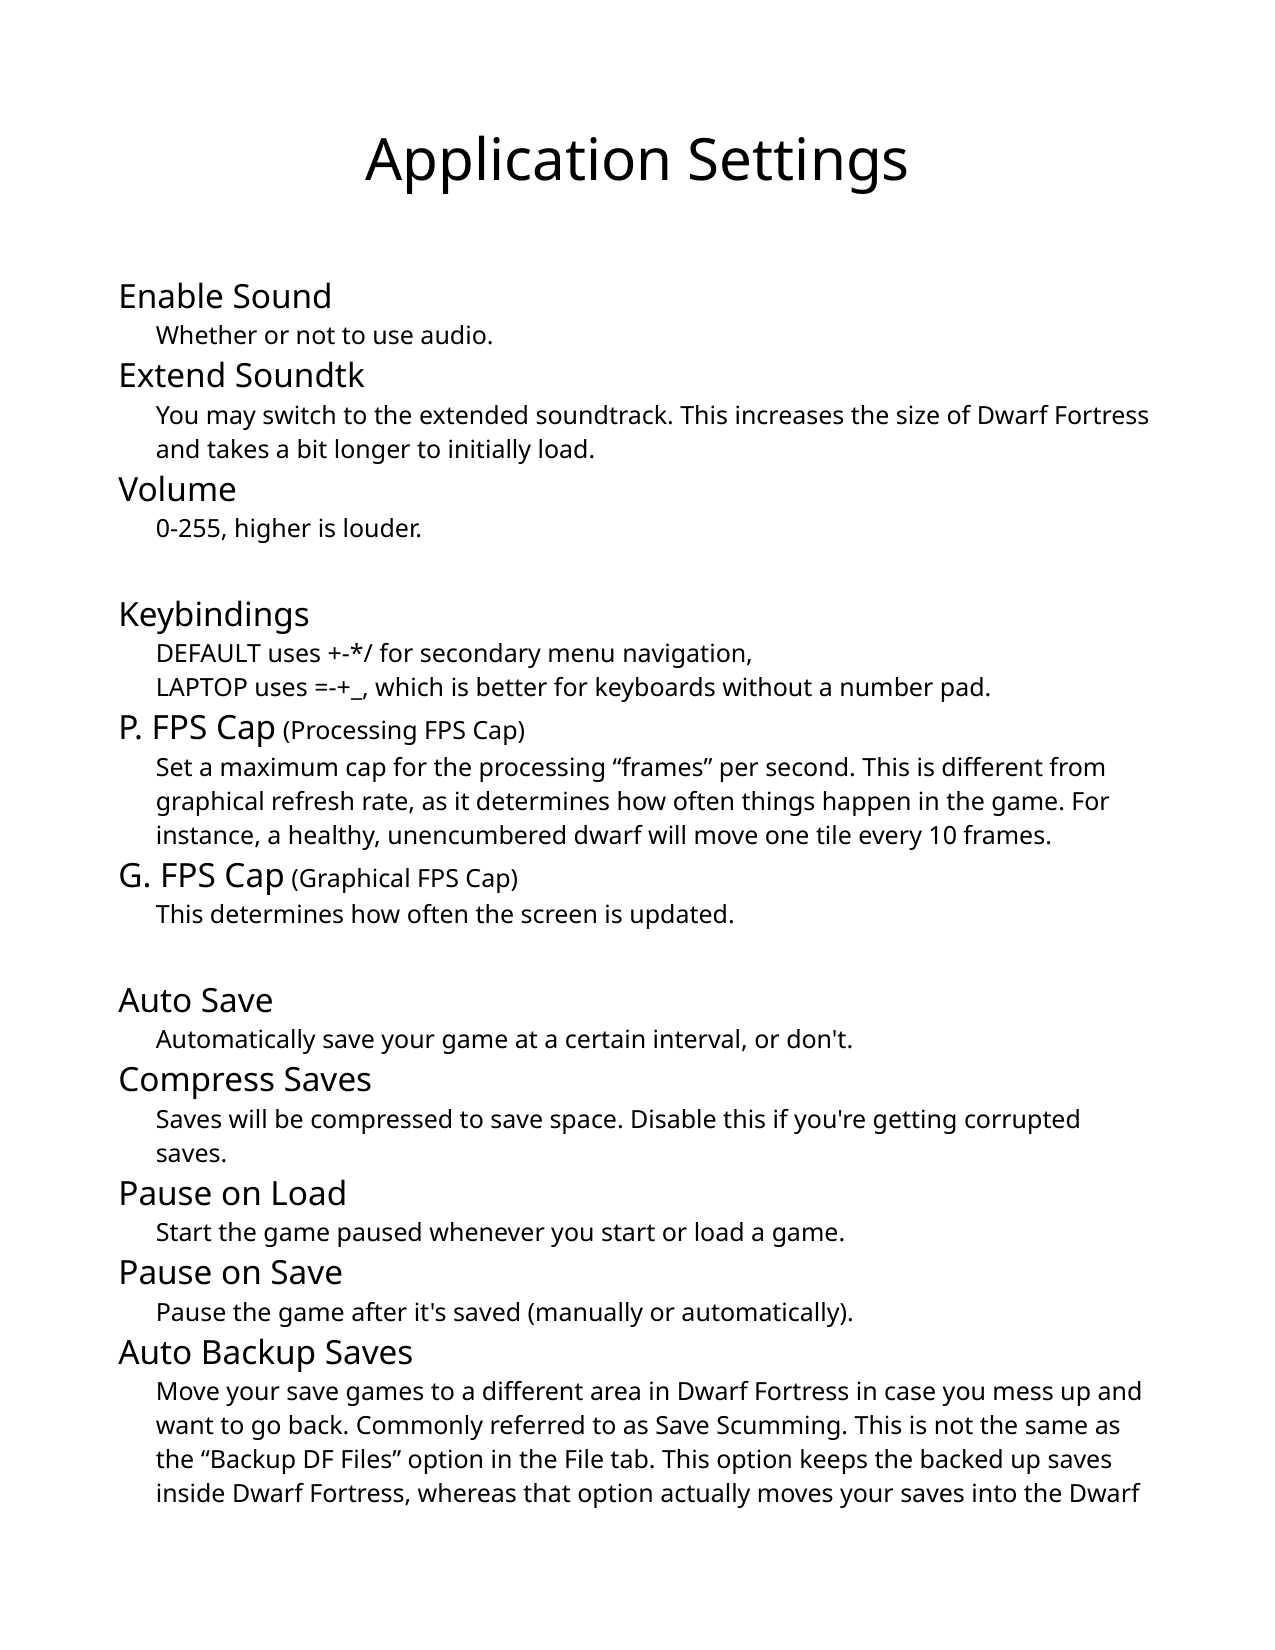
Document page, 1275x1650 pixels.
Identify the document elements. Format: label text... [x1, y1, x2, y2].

text Compress Saves [118, 1056, 1157, 1101]
text Enable Sound [118, 273, 1157, 318]
text Volume [118, 466, 1157, 511]
text Set a maximum cap for the processing “frames” per second. This is different from graphical refresh rate, as it determines how often things happen in the game. For instance, a healthy, unencumbered dwarf will move one tile every 10 frames. [156, 749, 1157, 852]
subtitle Application Settings [118, 118, 1157, 198]
text DEFAULT uses +-*/ for secondary menu navigation, [156, 636, 1157, 670]
text Auto Backup Saves [118, 1328, 1157, 1374]
text 0-255, higher is louder. [156, 511, 1157, 545]
text You may switch to the extended soundtrack. This increases the size of Dwarf Fortress and takes a bit longer to initially load. [156, 397, 1157, 466]
text Pause on Save [118, 1249, 1157, 1294]
text Auto Save [118, 977, 1157, 1022]
text G. FPS Cap (Graphical FPS Cap) [118, 852, 1157, 897]
text Pause the game after it's saved (manually or automatically). [156, 1294, 1157, 1328]
text This determines how often the screen is updated. [156, 897, 1157, 931]
text Automatically save your game at a certain interval, or don't. [156, 1022, 1157, 1056]
text Extend Soundtk [118, 352, 1157, 397]
text Whether or not to use audio. [156, 318, 1157, 352]
text Keybindings [118, 591, 1157, 636]
text LAPTOP uses =-+_, which is better for keyboards without a number pad. [156, 670, 1157, 704]
text Pause on Load [118, 1169, 1157, 1215]
text Move your save games to a different area in Dwarf Fortress in case you mess up and want to go back. Commonly referred to as Save Scumming. This is not the same as the “Backup DF Files” option in the File tab. This option keeps the backed up saves inside Dwarf Fortress, whereas that option actually moves your saves into the Dwarf [156, 1374, 1157, 1510]
text Start the game paused whenever you start or load a game. [156, 1215, 1157, 1249]
text P. FPS Cap (Processing FPS Cap) [118, 704, 1157, 749]
text Saves will be compressed to save space. Disable this if you're getting corrupted saves. [156, 1101, 1157, 1169]
